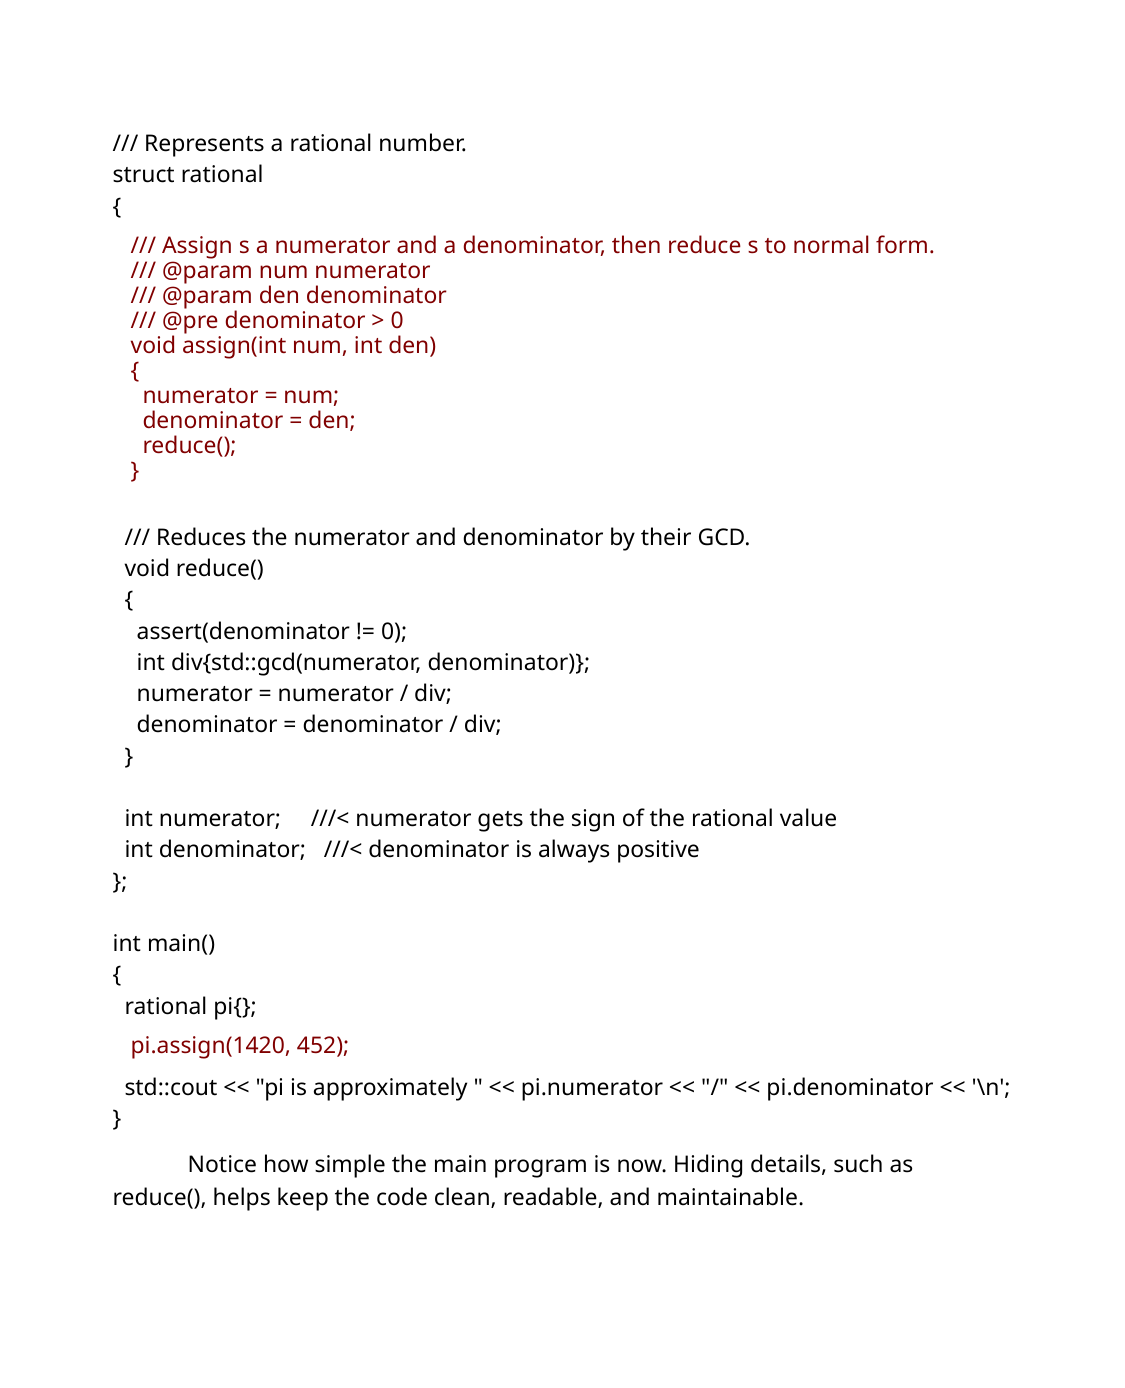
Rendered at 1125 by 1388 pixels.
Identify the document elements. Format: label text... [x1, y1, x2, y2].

text assert(denominator != 0); [112, 615, 1012, 646]
text /// Represents a rational number. [112, 127, 1012, 158]
text void assign(int num, int den) [112, 333, 997, 358]
text denominator = den; [112, 408, 997, 433]
text reduce(); [112, 433, 997, 458]
text denominator = denominator / div; [112, 708, 1012, 740]
text struct rational [112, 158, 1012, 190]
text /// @param den denominator [112, 283, 997, 308]
text numerator = numerator / div; [112, 677, 1012, 708]
text void reduce() [112, 552, 1012, 583]
text } [112, 1102, 1012, 1133]
text }; [112, 865, 1012, 896]
text { [112, 358, 997, 383]
text std::cout << "pi is approximately " << pi.numerator << "/" << pi.denominator << '\n'; [112, 1071, 1012, 1102]
text } [112, 740, 1012, 771]
text int numerator; ///< numerator gets the sign of the rational value [112, 802, 1012, 833]
text /// @pre denominator > 0 [112, 308, 997, 333]
text int main() [112, 927, 1012, 958]
text /// Assign s a numerator and a denominator, then reduce s to normal form. [112, 233, 997, 258]
text int div{std::gcd(numerator, denominator)}; [112, 646, 1012, 677]
text Notice how simple the main program is now. Hiding details, such as reduce(), helps keep the code clean, readable, and maintainable. [112, 1146, 1012, 1213]
text /// Reduces the numerator and denominator by their GCD. [112, 521, 1012, 552]
text pi.assign(1420, 452); [112, 1033, 997, 1058]
text { [112, 583, 1012, 615]
text numerator = num; [112, 383, 997, 408]
text /// @param num numerator [112, 258, 997, 283]
text } [112, 458, 997, 483]
text rational pi{}; [112, 990, 1012, 1021]
text { [112, 190, 1012, 221]
text int denominator; ///< denominator is always positive [112, 833, 1012, 865]
text { [112, 958, 1012, 990]
